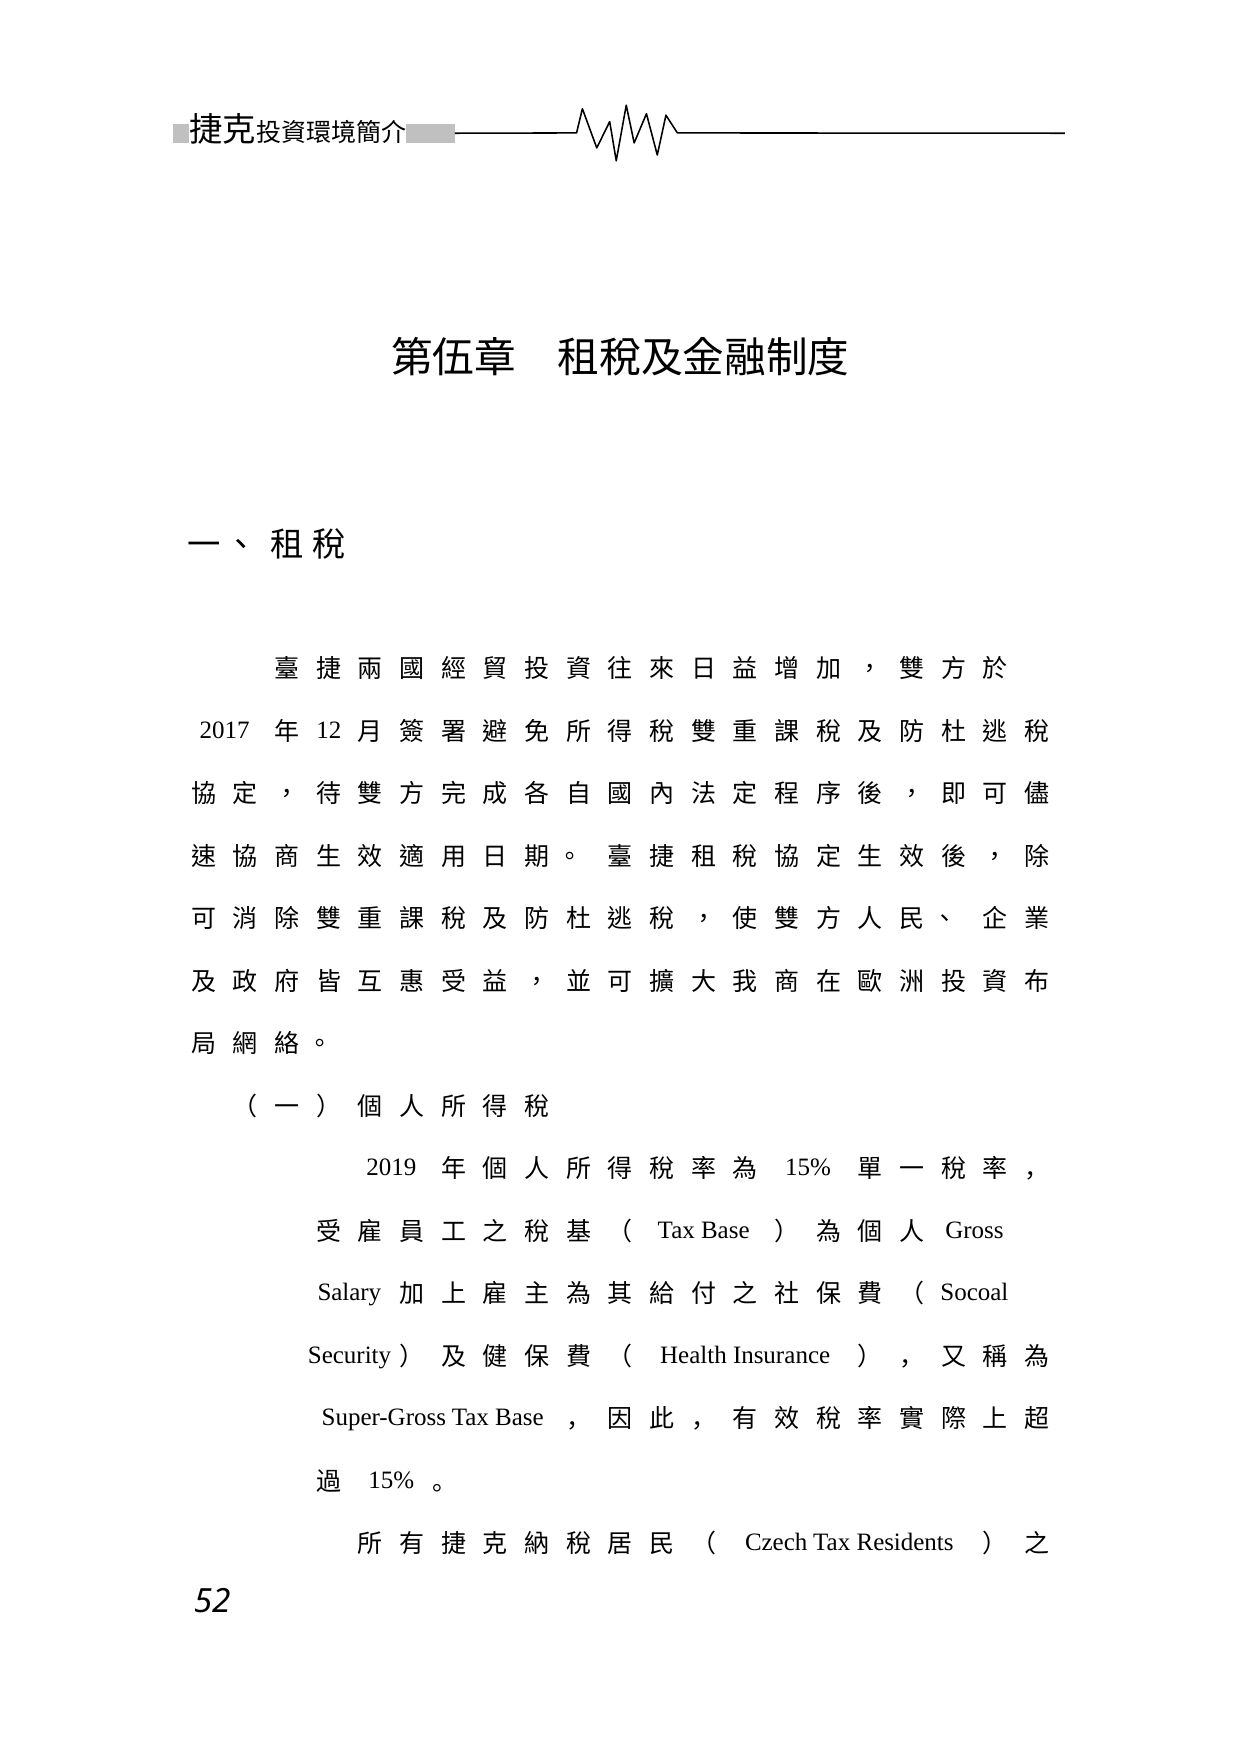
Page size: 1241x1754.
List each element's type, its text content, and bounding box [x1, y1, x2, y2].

text （一）個人所得稅 [207, 1063, 1058, 1125]
text 臺捷兩國經貿投資往來日益增加，雙方於2017年12月簽署避免所得稅雙重課稅及防杜逃稅協定，待雙方完成各自國內法定程序後，即可儘速協商生效適用日期。臺捷租稅協定生效後，除可消除雙重課稅及防杜逃稅，使雙方人民、企業及政府皆互惠受益，並可擴大我商在歐洲投資布局網絡。 [183, 625, 1058, 1063]
text 2019年個人所得稅率為15%單一稅率，受雇員工之稅基（Tax Base）為個人Gross Salary加上雇主為其給付之社保費（Socoal Security）及健保費（Health Insurance），又稱為Super-Gross Tax Base，因此，有效稅率實際上超過15%。 [281, 1125, 1058, 1500]
text 所有捷克納稅居民（Czech Tax Residents）之 [281, 1500, 1058, 1563]
text 第伍章 租稅及金融制度 [183, 313, 1058, 375]
text 一、租稅 [183, 500, 1058, 563]
